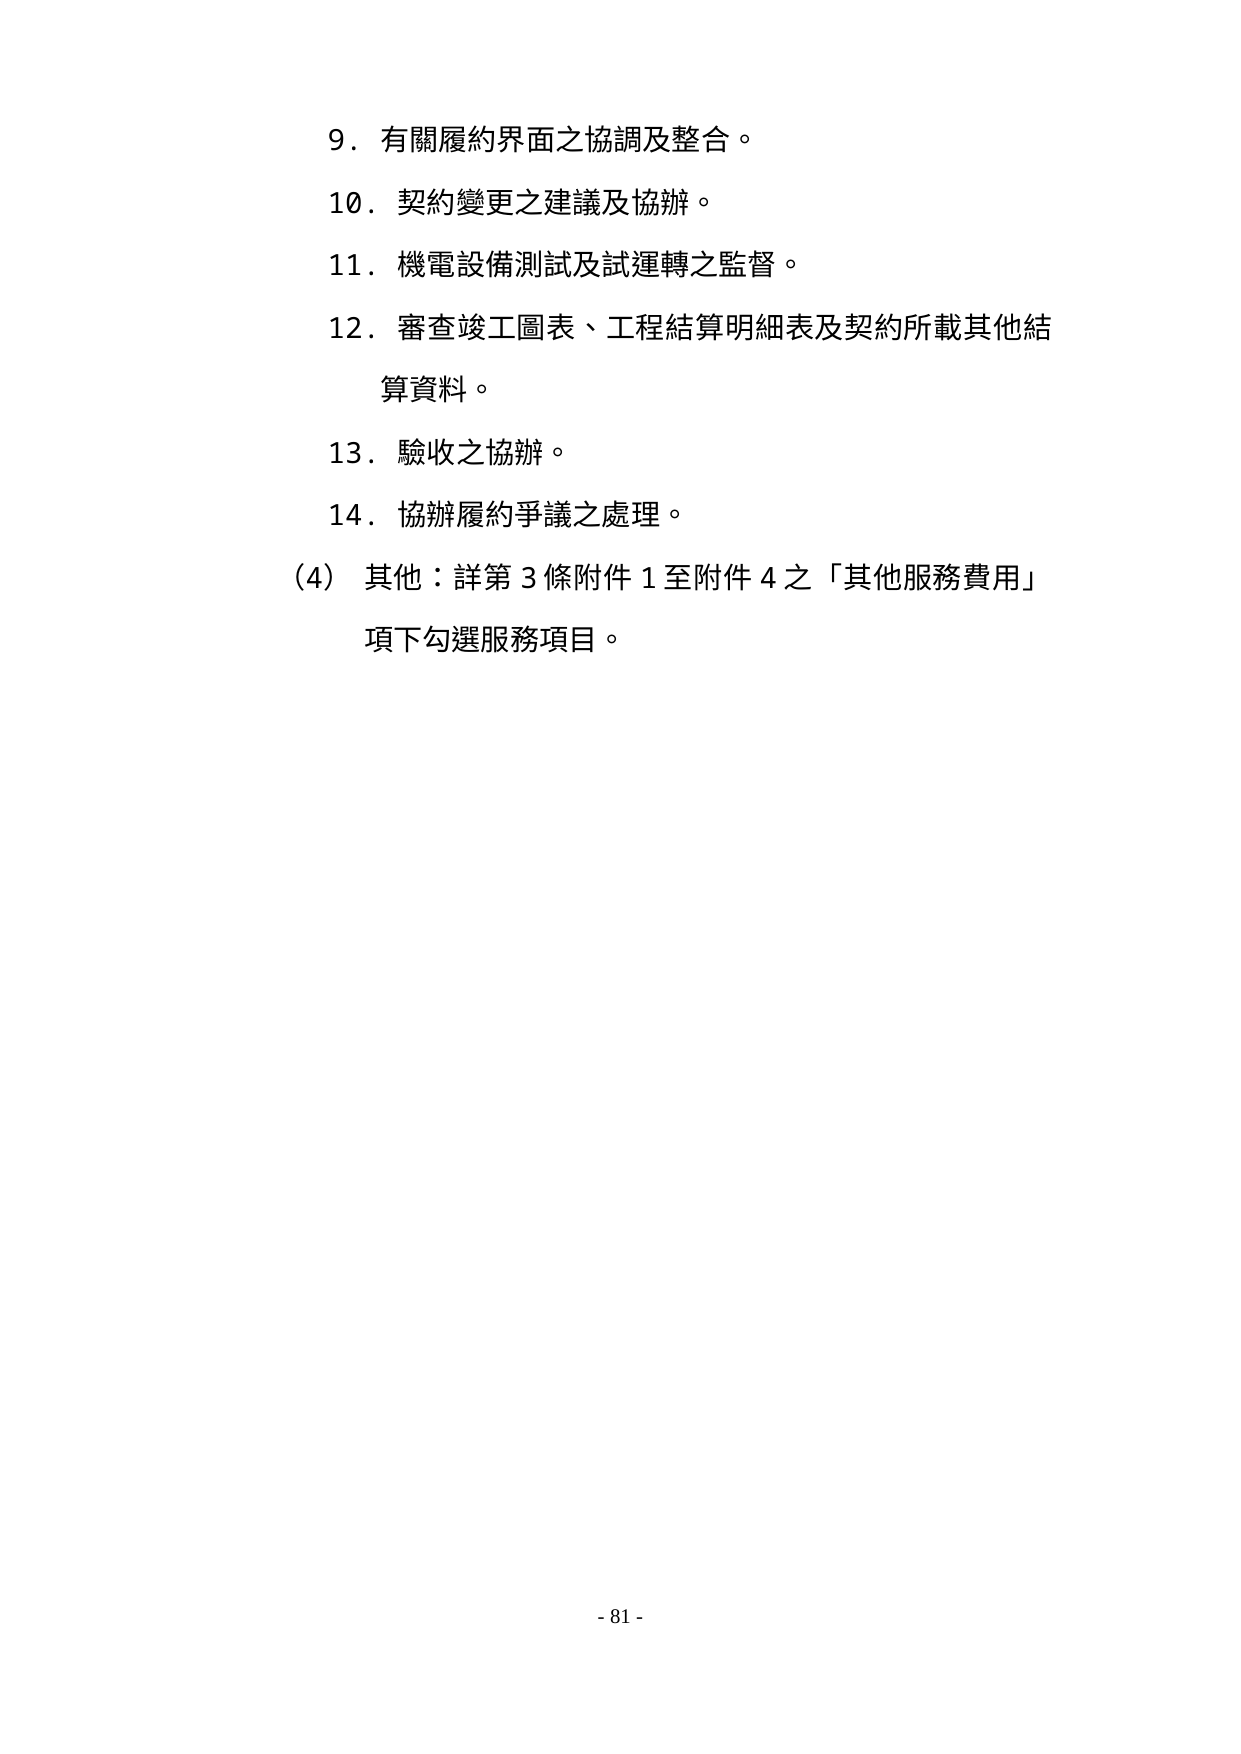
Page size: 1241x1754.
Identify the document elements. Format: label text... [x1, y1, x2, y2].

list 驗收之協辦。 [327, 409, 1053, 471]
list 有關履約界面之協調及整合。 [327, 96, 1053, 159]
list 協辦履約爭議之處理。 [327, 471, 1053, 534]
list 其他：詳第3條附件1至附件4之「其他服務費用」項下勾選服務項目。 [276, 534, 1053, 659]
list 契約變更之建議及協辦。 [327, 159, 1053, 221]
list 機電設備測試及試運轉之監督。 [327, 221, 1053, 284]
list 審查竣工圖表、工程結算明細表及契約所載其他結算資料。 [327, 284, 1053, 409]
